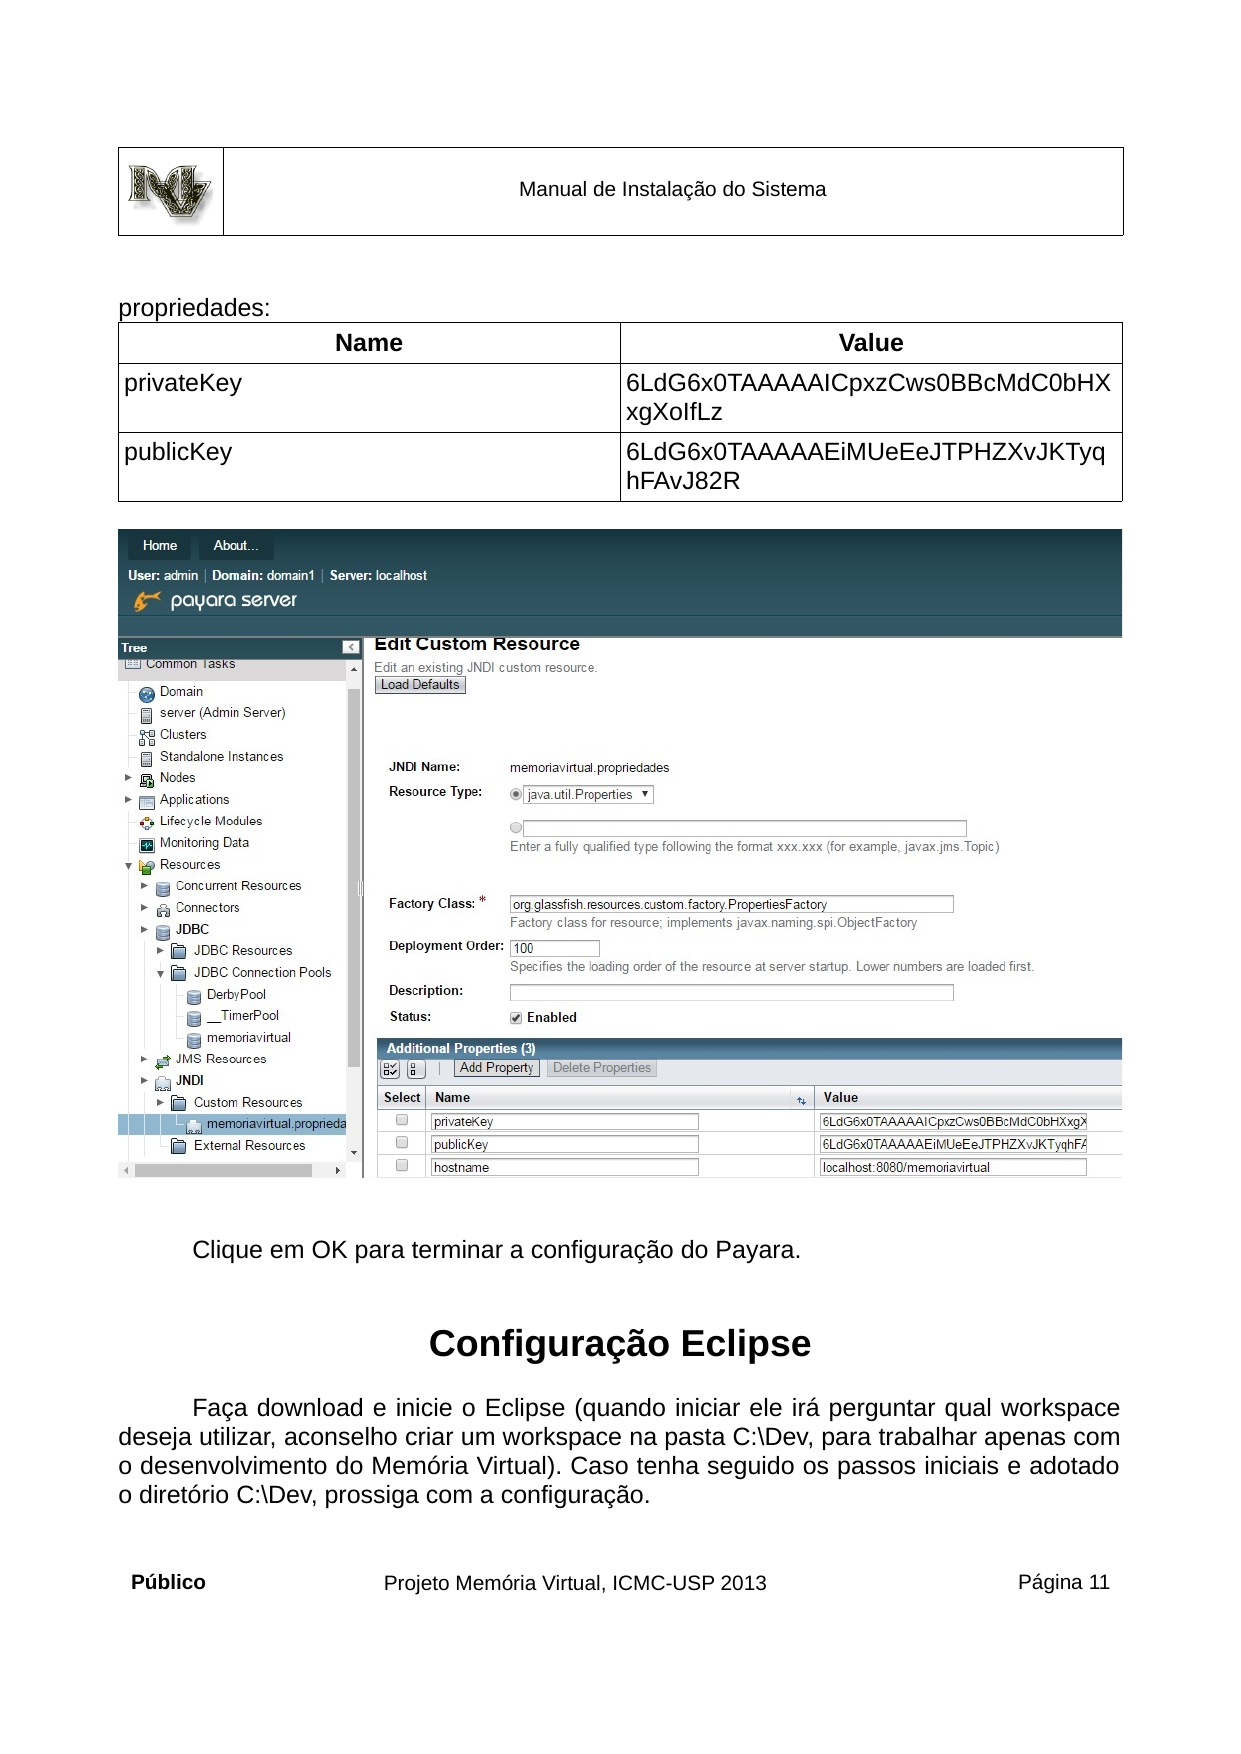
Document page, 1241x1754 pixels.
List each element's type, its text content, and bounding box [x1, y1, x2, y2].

table_cell publicKey [119, 433, 620, 501]
table_cell privateKey [119, 364, 620, 432]
picture [123, 153, 214, 229]
table_cell 6LdG6x0TAAAAAEiMUeEeJTPHZXvJKTyqhFAvJ82R [621, 433, 1122, 501]
table_cell 6LdG6x0TAAAAAICpxzCws0BBcMdC0bHXxgXoIfLz [621, 364, 1122, 432]
picture [118, 529, 1123, 1178]
text Faça download e inicie o Eclipse (quando iniciar ele irá perguntar qual workspace deseja utilizar, aconselho criar um workspace na pasta C:\Dev, para trabalhar apenas com o desenvolvimento do Memória Virtual). Caso tenha seguido os passos iniciais e adotado o diretório C:\Dev, prossiga com a configuração. [118, 1393, 1122, 1508]
table_header Name [119, 323, 620, 362]
subtitle Configuração Eclipse [118, 1322, 1122, 1365]
text Clique em OK para terminar a configuração do Payara. [118, 1235, 1122, 1264]
table_header Value [621, 323, 1122, 362]
text propriedades: [118, 293, 1122, 322]
